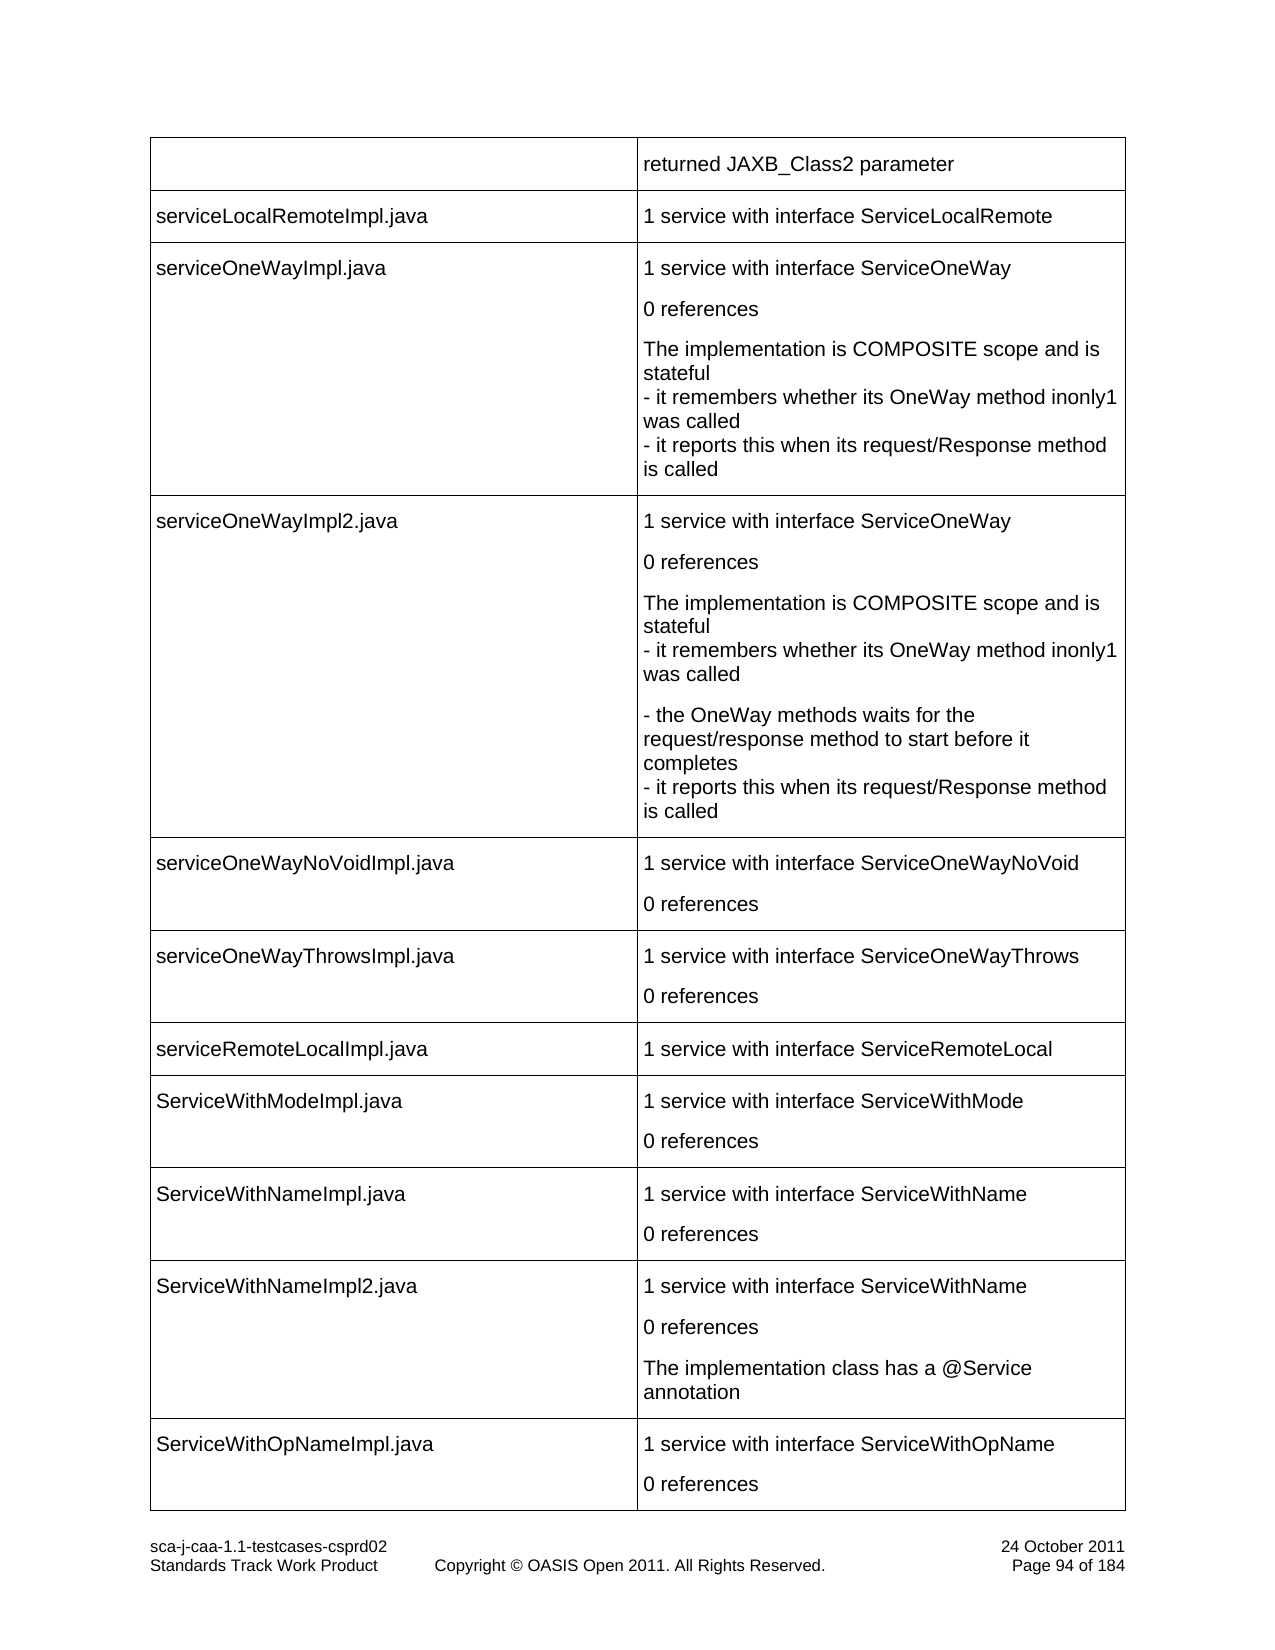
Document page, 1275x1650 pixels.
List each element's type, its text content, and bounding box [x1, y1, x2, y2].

table_cell returned JAXB_Class2 parameter [638, 138, 1125, 189]
table_cell ServiceWithNameImpl2.java [151, 1261, 637, 1417]
table_cell serviceOneWayImpl.java [151, 243, 637, 495]
table_cell ServiceWithModeImpl.java [151, 1076, 637, 1167]
table_cell serviceOneWayImpl2.java [151, 496, 637, 837]
table_cell ServiceWithNameImpl.java [151, 1168, 637, 1260]
table_cell serviceLocalRemoteImpl.java [151, 191, 637, 242]
table_cell serviceOneWayThrowsImpl.java [151, 931, 637, 1022]
table_cell 1 service with interface ServiceWithName 0 references The implementation class has a @Service annotation [638, 1261, 1125, 1417]
table_cell 1 service with interface ServiceOneWayNoVoid 0 references [638, 838, 1125, 929]
table_cell 1 service with interface ServiceRemoteLocal [638, 1023, 1125, 1074]
table_cell serviceOneWayNoVoidImpl.java [151, 838, 637, 929]
table_cell serviceRemoteLocalImpl.java [151, 1023, 637, 1074]
table_cell 1 service with interface ServiceWithName 0 references [638, 1168, 1125, 1260]
table_cell 1 service with interface ServiceWithOpName 0 references [638, 1419, 1125, 1510]
table_cell 1 service with interface ServiceLocalRemote [638, 191, 1125, 242]
table_cell 1 service with interface ServiceWithMode 0 references [638, 1076, 1125, 1167]
table_cell 1 service with interface ServiceOneWay 0 references The implementation is COMPOSITE scope and is stateful - it remembers whether its OneWay method inonly1 was called - it reports this when its request/Response method is called [638, 243, 1125, 495]
table_cell 1 service with interface ServiceOneWayThrows 0 references [638, 931, 1125, 1022]
table_cell 1 service with interface ServiceOneWay 0 references The implementation is COMPOSITE scope and is stateful - it remembers whether its OneWay method inonly1 was called - the OneWay methods waits for the request/response method to start before it completes - it reports this when its request/Response method is called [638, 496, 1125, 837]
table_cell ServiceWithOpNameImpl.java [151, 1419, 637, 1510]
table_cell [151, 138, 637, 189]
